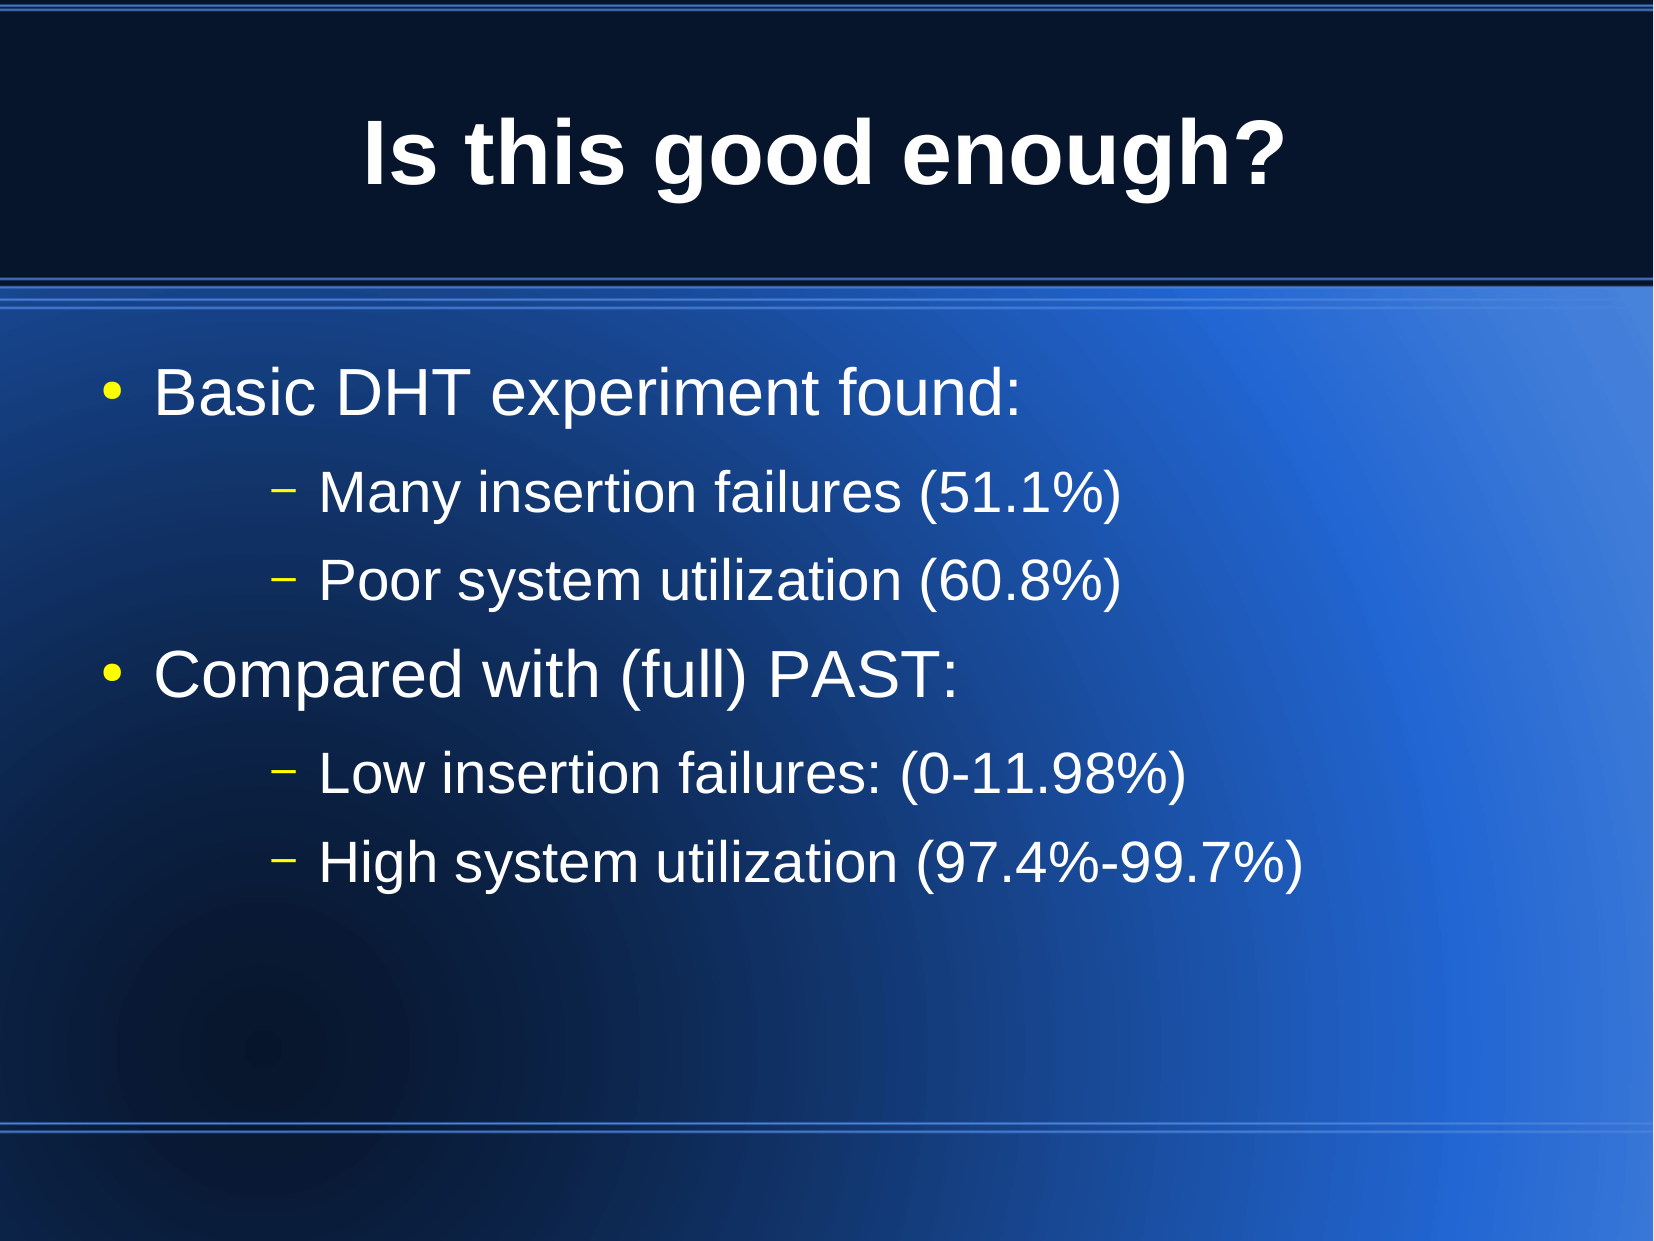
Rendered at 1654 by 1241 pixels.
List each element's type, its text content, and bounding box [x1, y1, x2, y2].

list Basic DHT experiment found: Many insertion failures (51.1%) Poor system utilization (60.8%) Compared with (full) PAST: Low insertion failures: (0-11.98%) High system utilization (97.4%-99.7%) [82, 355, 1571, 1058]
title Is this good enough? [82, 49, 1571, 257]
picture [0, 0, 1654, 1241]
